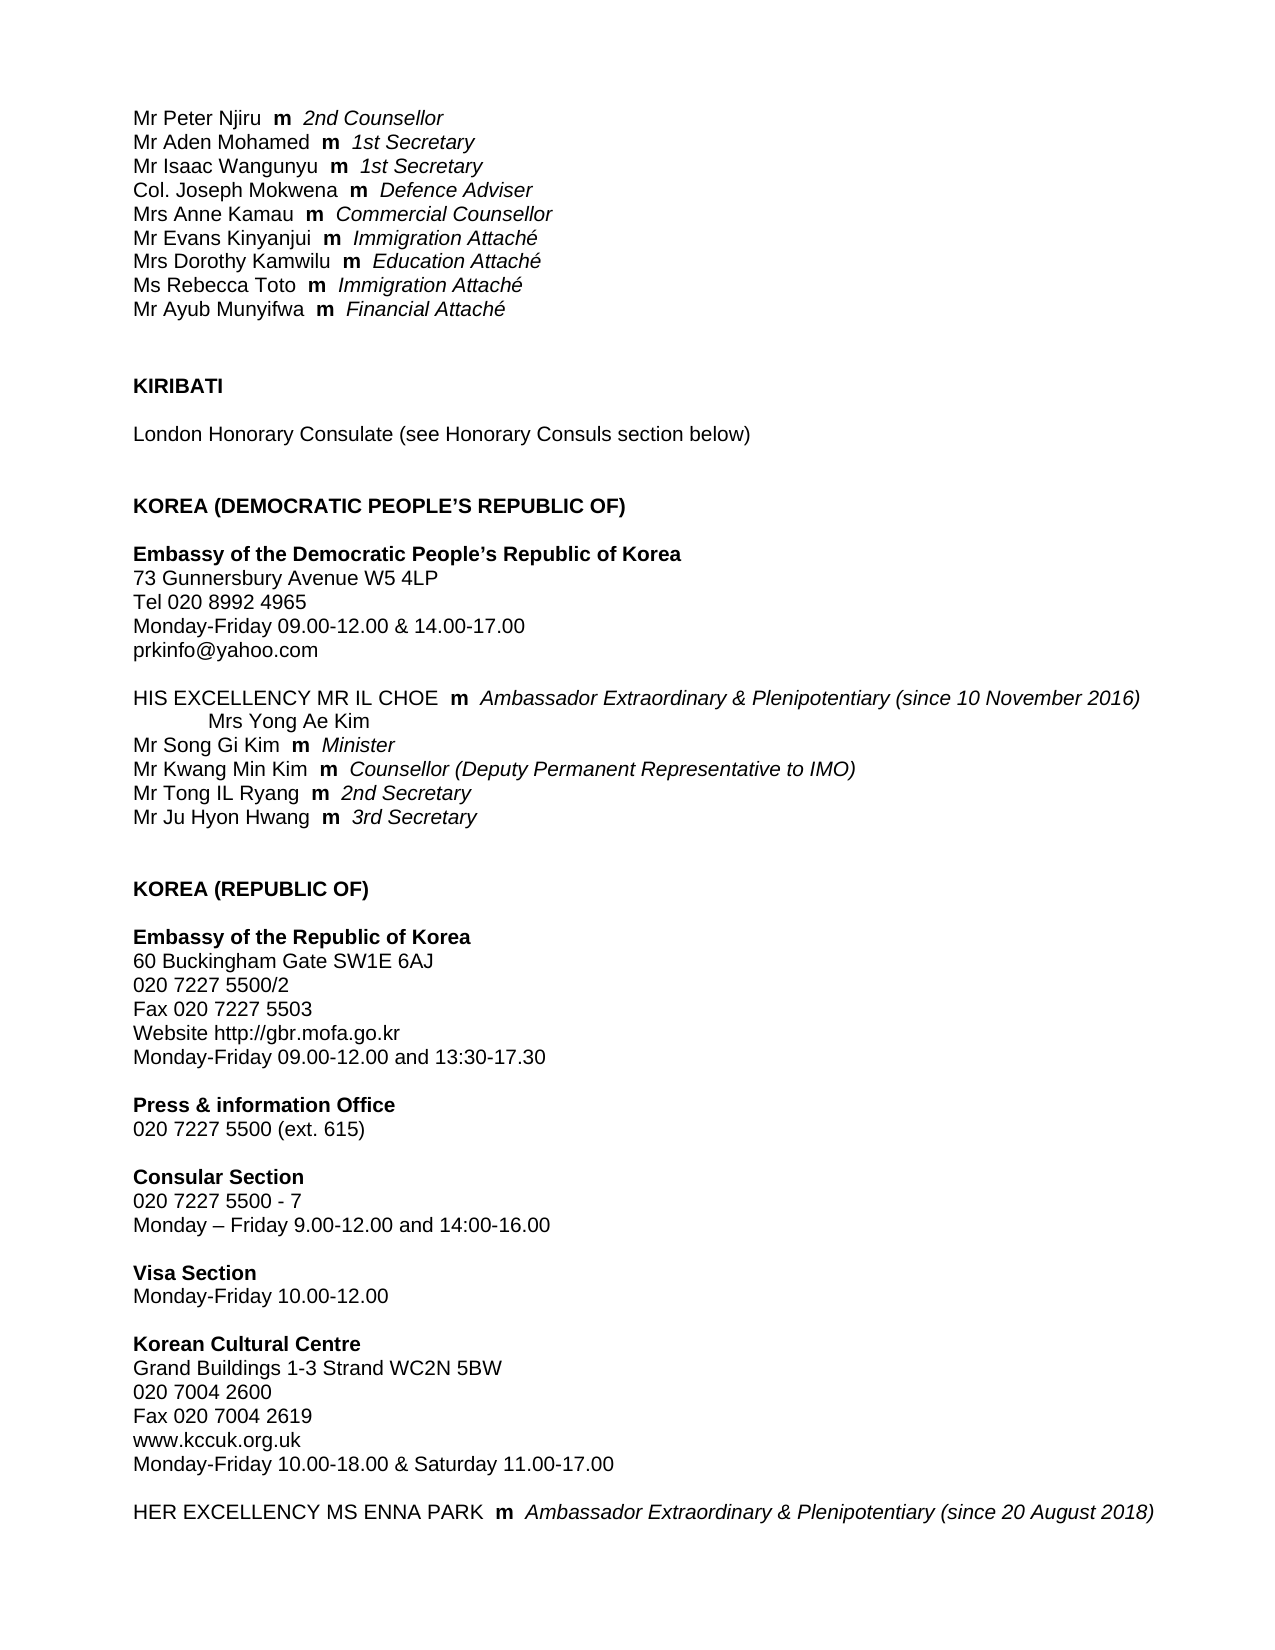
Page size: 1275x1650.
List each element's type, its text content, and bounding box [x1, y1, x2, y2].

text 020 7227 5500 (ext. 615) [133, 1117, 1181, 1141]
text Mr Tong IL Ryang m 2nd Secretary [133, 781, 1181, 805]
text Mr Ayub Munyifwa m Financial Attaché [133, 297, 1181, 321]
text Mr Ju Hyon Hwang m 3rd Secretary [133, 805, 1181, 829]
subtitle Visa Section [133, 1260, 1181, 1284]
text Consular Section [133, 1164, 1181, 1188]
text KOREA (DEMOCRATIC PEOPLE’S REPUBLIC OF) [133, 494, 1181, 518]
text www.kccuk.org.uk [133, 1428, 1181, 1452]
text prkinfo@yahoo.com [133, 637, 1181, 661]
text 60 Buckingham Gate SW1E 6AJ [133, 949, 1181, 973]
text Grand Buildings 1-3 Strand WC2N 5BW [133, 1356, 1181, 1380]
text Mr Kwang Min Kim m Counsellor (Deputy Permanent Representative to IMO) [133, 757, 1181, 781]
text HIS EXCELLENCY MR IL CHOE m Ambassador Extraordinary & Plenipotentiary (since 10 November 2016) [133, 685, 1181, 709]
text KOREA (REPUBLIC OF) [133, 877, 1181, 901]
text Mr Song Gi Kim m Minister [133, 733, 1181, 757]
text Fax 020 7227 5503 [133, 997, 1181, 1021]
text 020 7227 5500 - 7 [133, 1188, 1181, 1212]
text 020 7004 2600 [133, 1380, 1181, 1404]
text Monday-Friday 10.00-12.00 [133, 1284, 1181, 1308]
text Col. Joseph Mokwena m Defence Adviser [133, 177, 1181, 201]
text Ms Rebecca Toto m Immigration Attaché [133, 273, 1181, 297]
text Mrs Yong Ae Kim [133, 709, 1181, 733]
text 73 Gunnersbury Avenue W5 4LP [133, 566, 1181, 589]
text Monday-Friday 09.00-12.00 & 14.00-17.00 [133, 613, 1181, 637]
text Monday – Friday 9.00-12.00 and 14:00-16.00 [133, 1212, 1181, 1236]
text Monday-Friday 10.00-18.00 & Saturday 11.00-17.00 [133, 1452, 1181, 1476]
text Mr Evans Kinyanjui m Immigration Attaché [133, 225, 1181, 249]
text Monday-Friday 09.00-12.00 and 13:30-17.30 [133, 1045, 1181, 1069]
text Fax 020 7004 2619 [133, 1404, 1181, 1428]
text HER EXCELLENCY MS ENNA PARK m Ambassador Extraordinary & Plenipotentiary (since 20 August 2018) [133, 1500, 1181, 1524]
text London Honorary Consulate (see Honorary Consuls section below) [133, 422, 1181, 446]
text Mrs Dorothy Kamwilu m Education Attaché [133, 249, 1181, 273]
subtitle Embassy of the Republic of Korea [133, 925, 1181, 949]
subtitle Press & information Office [133, 1093, 1181, 1117]
text Website http://gbr.mofa.go.kr [133, 1021, 1181, 1045]
text Korean Cultural Centre [133, 1332, 1181, 1356]
text Tel 020 8992 4965 [133, 589, 1181, 613]
text Mr Aden Mohamed m 1st Secretary [133, 129, 1181, 153]
text 020 7227 5500/2 [133, 973, 1181, 997]
text Mr Isaac Wangunyu m 1st Secretary [133, 153, 1181, 177]
text Embassy of the Democratic People’s Republic of Korea [133, 542, 1181, 566]
text Mr Peter Njiru m 2nd Counsellor [133, 106, 1181, 129]
text Mrs Anne Kamau m Commercial Counsellor [133, 201, 1181, 225]
subtitle KIRIBATI [133, 374, 1181, 398]
